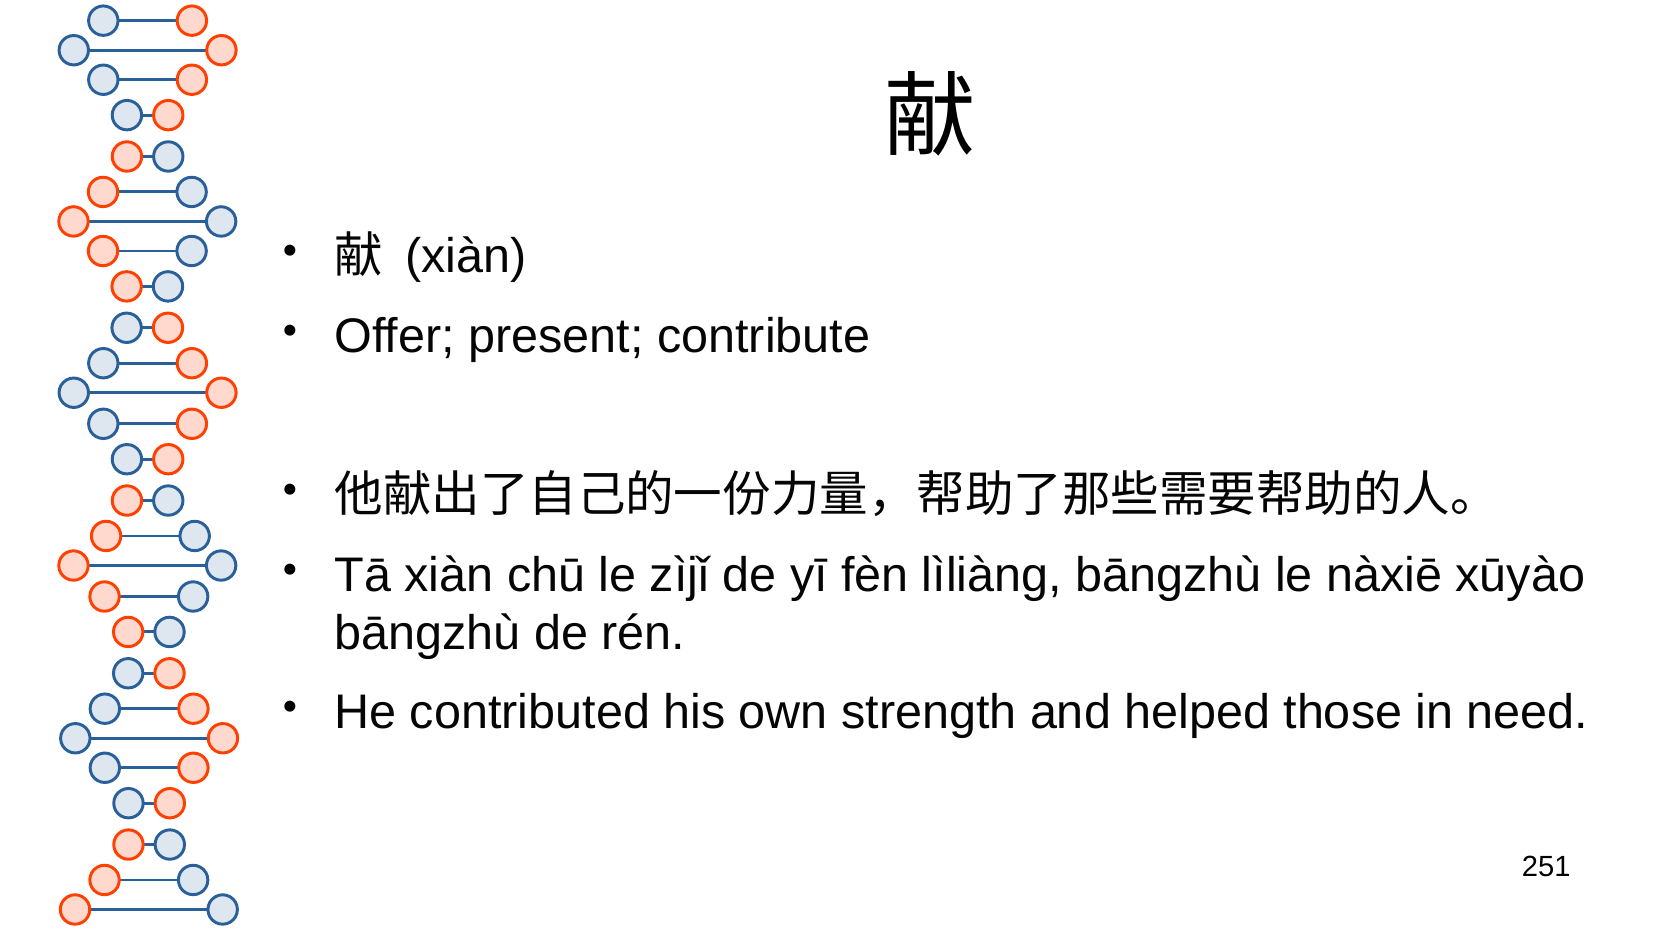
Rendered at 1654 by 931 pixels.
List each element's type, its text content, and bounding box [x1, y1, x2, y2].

title 献 [265, 35, 1595, 189]
list 献 (xiàn) Offer; present; contribute 他献出了自己的一份力量，帮助了那些需要帮助的人。 Tā xiàn chū le zìjǐ de yī fèn lìliàng, bāngzhù le nàxiē xūyào bāngzhù de rén. He contributed his own strength and helped those in need. [265, 224, 1595, 764]
